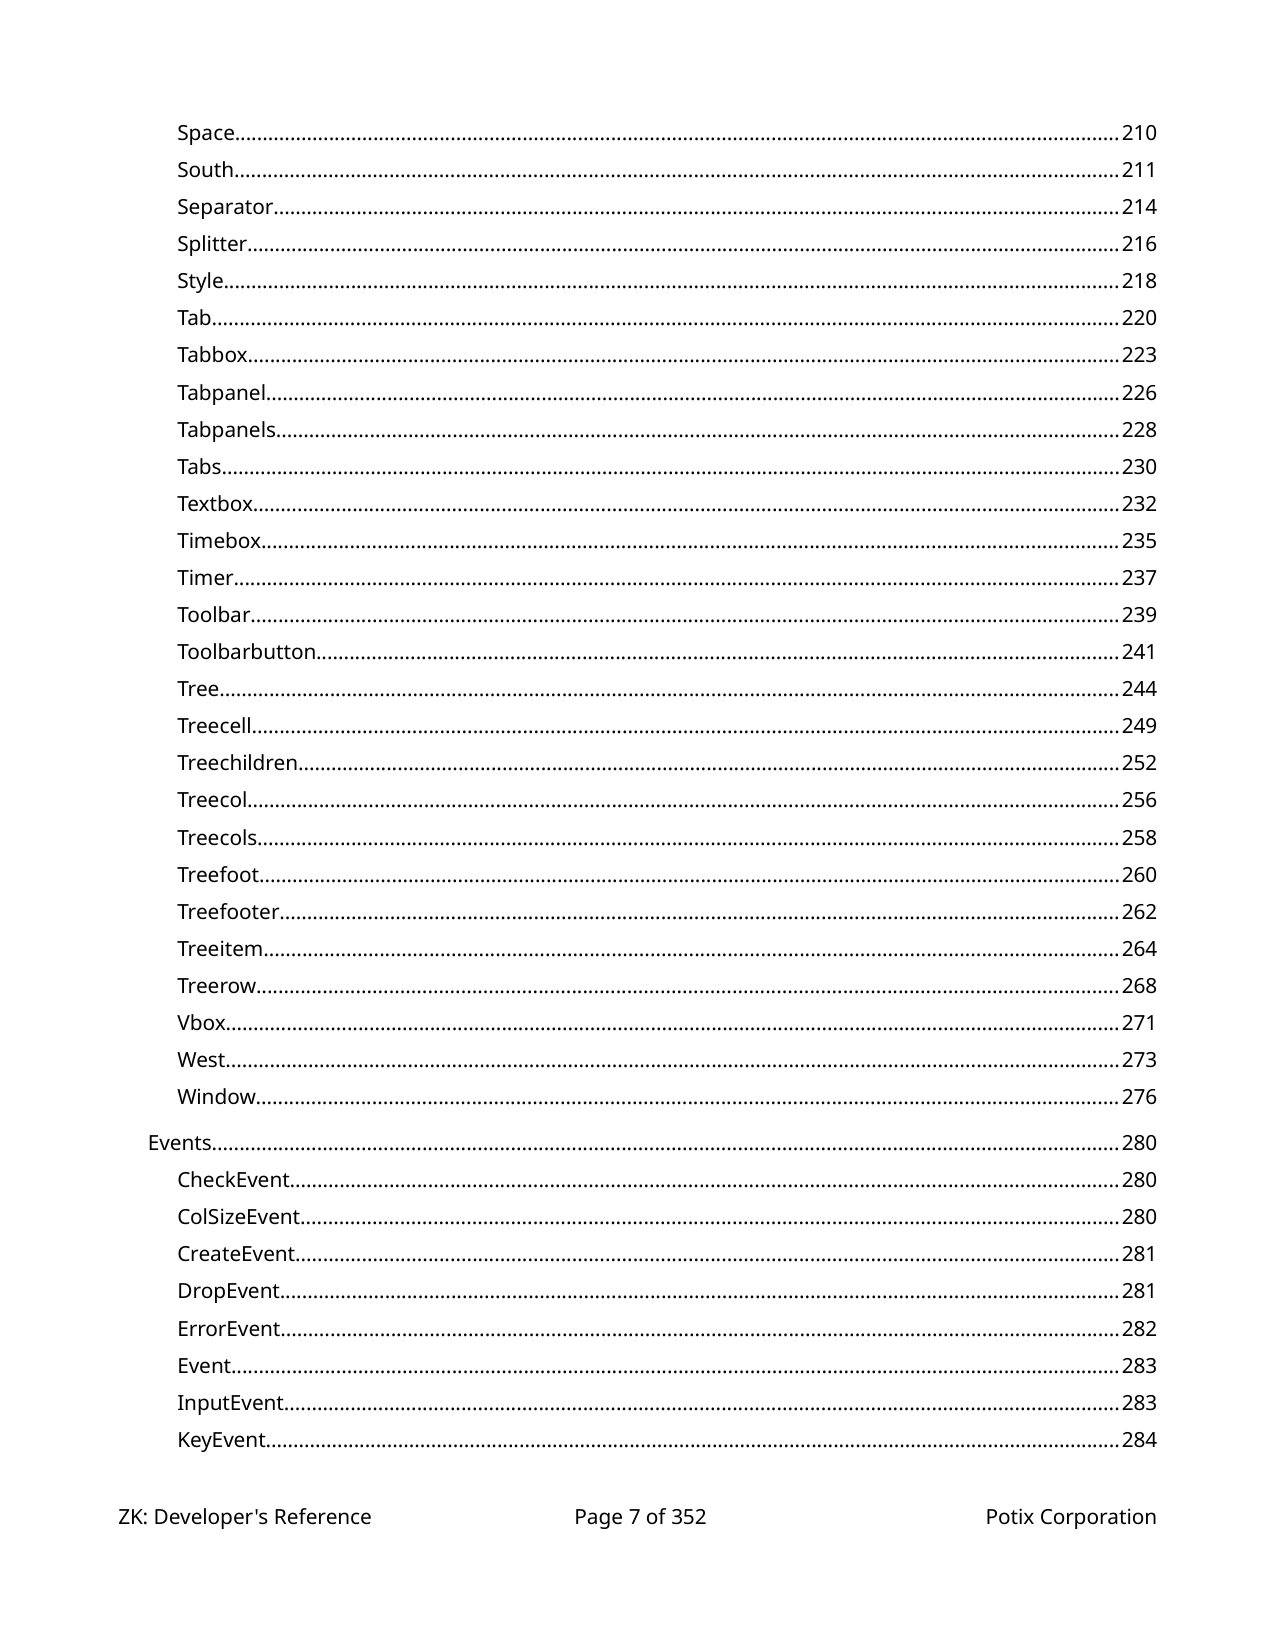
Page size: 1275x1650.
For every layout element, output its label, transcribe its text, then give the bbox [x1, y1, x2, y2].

text Treecol 256 [177, 786, 1157, 814]
text Style 218 [177, 266, 1157, 295]
text Toolbarbutton 241 [177, 637, 1157, 666]
text South 211 [177, 155, 1157, 183]
text Window 276 [177, 1082, 1157, 1111]
text Event 283 [177, 1351, 1157, 1379]
text Splitter 216 [177, 229, 1157, 258]
text Treefoot 260 [177, 860, 1157, 888]
text Separator 214 [177, 192, 1157, 221]
text Tabbox 223 [177, 341, 1157, 369]
text CheckEvent 280 [177, 1165, 1157, 1193]
text Treerow 268 [177, 971, 1157, 999]
text Tree 244 [177, 674, 1157, 703]
text DropEvent 281 [177, 1277, 1157, 1305]
text Tabs 230 [177, 452, 1157, 480]
text Treecell 249 [177, 711, 1157, 740]
text Timer 237 [177, 563, 1157, 591]
text Treechildren 252 [177, 748, 1157, 777]
text Tabpanels 228 [177, 415, 1157, 443]
text Treeitem 264 [177, 934, 1157, 962]
text KeyEvent 284 [177, 1425, 1157, 1453]
text Tab 220 [177, 303, 1157, 332]
text ColSizeEvent 280 [177, 1202, 1157, 1231]
text CreateEvent 281 [177, 1239, 1157, 1268]
text Treecols 258 [177, 823, 1157, 851]
text Space 210 [177, 118, 1157, 146]
text Vbox 271 [177, 1008, 1157, 1036]
text Events 280 [148, 1128, 1157, 1156]
text Textbox 232 [177, 489, 1157, 517]
text Treefooter 262 [177, 897, 1157, 925]
text Toolbar 239 [177, 600, 1157, 628]
text Timebox 235 [177, 526, 1157, 554]
text InputEvent 283 [177, 1388, 1157, 1416]
text West 273 [177, 1045, 1157, 1073]
text Tabpanel 226 [177, 378, 1157, 406]
text ErrorEvent 282 [177, 1314, 1157, 1342]
